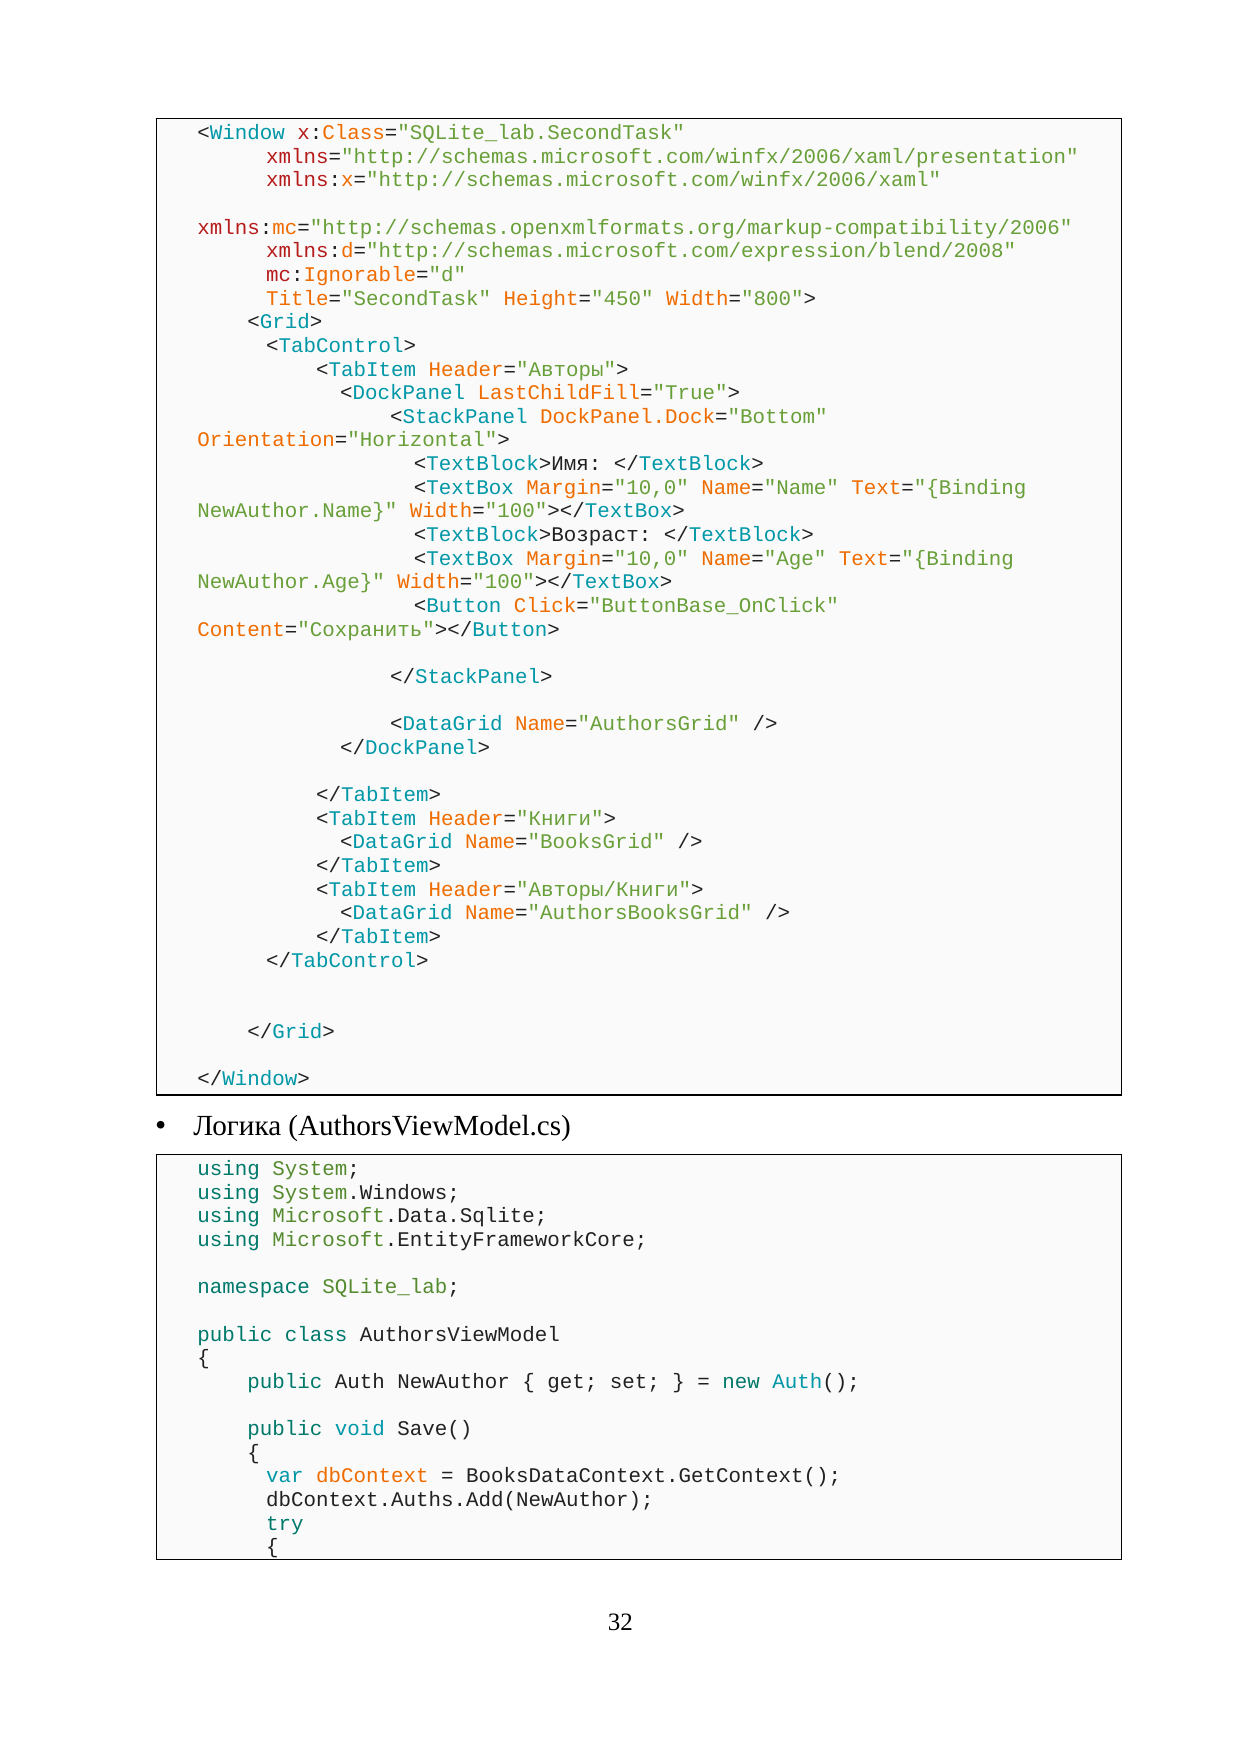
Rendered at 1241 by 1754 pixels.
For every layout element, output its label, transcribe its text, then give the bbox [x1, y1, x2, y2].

list { [157, 1438, 1121, 1461]
list public Auth NewAuthor { get; set; } = new Auth(); [157, 1367, 1121, 1391]
list <TextBlock>Имя: </TextBlock> [157, 449, 1121, 473]
list </StackPanel> [157, 662, 1121, 686]
list <TabItem Header="Книги"> [157, 804, 1121, 827]
list </Window> [157, 1064, 1121, 1094]
list xmlns="http://schemas.microsoft.com/winfx/2006/xaml/presentation" [157, 142, 1121, 165]
list <DockPanel LastChildFill="True"> [157, 378, 1121, 402]
list </Grid> [157, 1017, 1121, 1040]
list <TextBox Margin="10,0" Name="Age" Text="{Binding NewAuthor.Age}" Width="100"></TextBox> [157, 544, 1121, 591]
list <Button Click="ButtonBase_OnClick" Content="Сохранить"></Button> [157, 591, 1121, 638]
list <TabItem Header="Авторы/Книги"> [157, 875, 1121, 898]
list </TabItem> [157, 851, 1121, 875]
list <DataGrid Name="BooksGrid" /> [157, 827, 1121, 851]
list xmlns:d="http://schemas.microsoft.com/expression/blend/2008" [157, 236, 1121, 260]
list <TabItem Header="Авторы"> [157, 354, 1121, 378]
list xmlns:x="http://schemas.microsoft.com/winfx/2006/xaml" [157, 165, 1121, 189]
list <TextBox Margin="10,0" Name="Name" Text="{Binding NewAuthor.Name}" Width="100"></TextBox> [157, 473, 1121, 520]
list public class AuthorsViewModel [157, 1319, 1121, 1343]
list dbContext.Auths.Add(NewAuthor); [157, 1485, 1121, 1509]
list <DataGrid Name="AuthorsGrid" /> [157, 709, 1121, 733]
list try [157, 1509, 1121, 1532]
list { [157, 1532, 1121, 1559]
list using Microsoft.EntityFrameworkCore; [157, 1225, 1121, 1249]
list <StackPanel DockPanel.Dock="Bottom" Orientation="Horizontal"> [157, 402, 1121, 449]
list </TabControl> [157, 946, 1121, 969]
list var dbContext = BooksDataContext.GetContext(); [157, 1461, 1121, 1485]
list <TextBlock>Возраст: </TextBlock> [157, 520, 1121, 544]
list <Grid> [157, 307, 1121, 331]
list using Microsoft.Data.Sqlite; [157, 1201, 1121, 1225]
list Логика (AuthorsViewModel.cs) [156, 1108, 1122, 1142]
list </TabItem> [157, 780, 1121, 804]
list </TabItem> [157, 922, 1121, 946]
list Title="SecondTask" Height="450" Width="800"> [157, 284, 1121, 307]
list namespace SQLite_lab; [157, 1272, 1121, 1296]
list using System.Windows; [157, 1178, 1121, 1201]
list using System; [157, 1155, 1121, 1178]
list xmlns:mc="http://schemas.openxmlformats.org/markup-compatibility/2006" [157, 189, 1121, 236]
list public void Save() [157, 1414, 1121, 1438]
list mc:Ignorable="d" [157, 260, 1121, 284]
list <DataGrid Name="AuthorsBooksGrid" /> [157, 898, 1121, 922]
list <TabControl> [157, 331, 1121, 354]
list <Window x:Class="SQLite_lab.SecondTask" [157, 119, 1121, 142]
list { [157, 1343, 1121, 1367]
list </DockPanel> [157, 733, 1121, 757]
